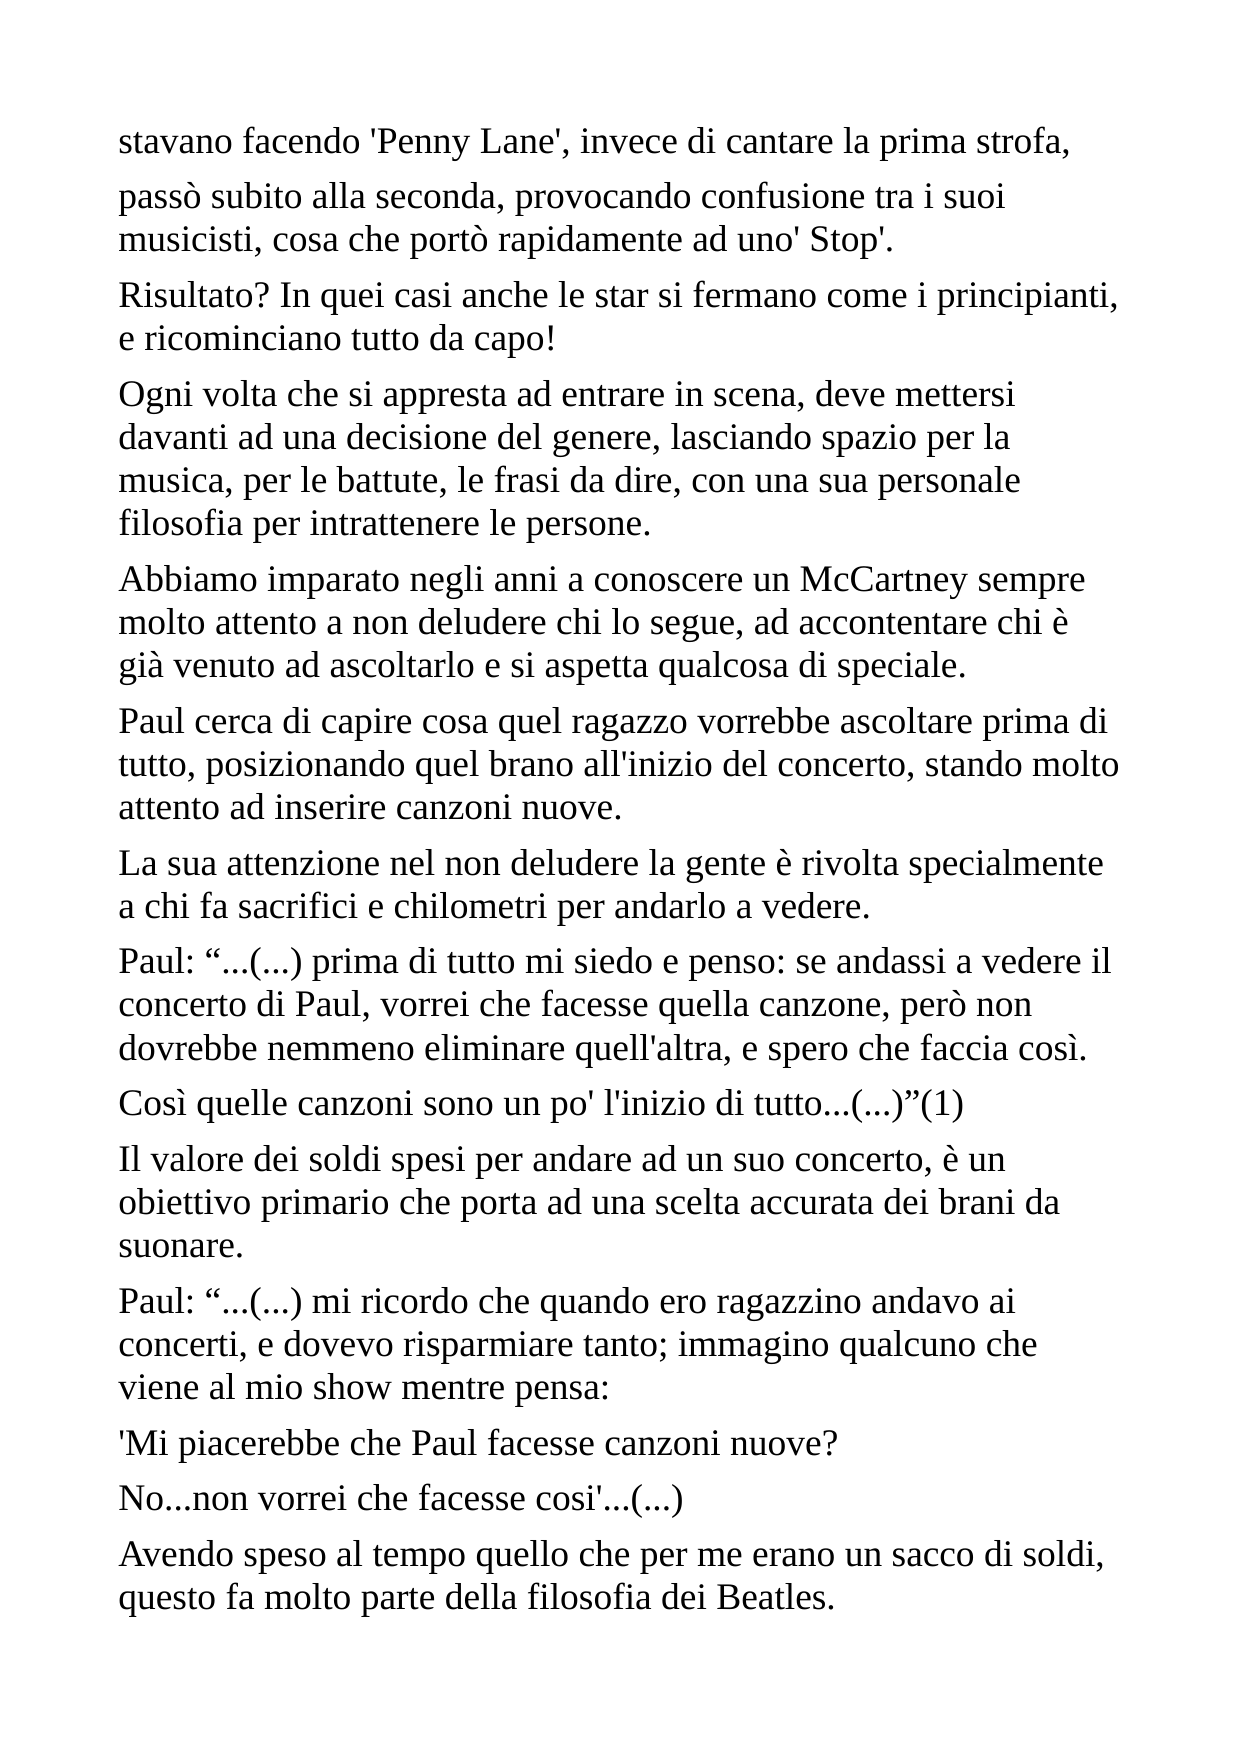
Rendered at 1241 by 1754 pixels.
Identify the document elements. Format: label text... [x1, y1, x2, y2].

text Avendo speso al tempo quello che per me erano un sacco di soldi, questo fa molto parte della filosofia dei Beatles. [118, 1531, 1122, 1617]
text Abbiamo imparato negli anni a conoscere un McCartney sempre molto attento a non deludere chi lo segue, ad accontentare chi è già venuto ad ascoltarlo e si aspetta qualcosa di speciale. [118, 556, 1122, 686]
text passò subito alla seconda, provocando confusione tra i suoi musicisti, cosa che portò rapidamente ad uno' Stop'. [118, 174, 1122, 260]
text 'Mi piacerebbe che Paul facesse canzoni nuove? [118, 1420, 1122, 1463]
text stavano facendo 'Penny Lane', invece di cantare la prima strofa, [118, 118, 1122, 161]
text Paul: “...(...) mi ricordo che quando ero ragazzino andavo ai concerti, e dovevo risparmiare tanto; immagino qualcuno che viene al mio show mentre pensa: [118, 1278, 1122, 1407]
text Risultato? In quei casi anche le star si fermano come i principianti, e ricominciano tutto da capo! [118, 272, 1122, 359]
text La sua attenzione nel non deludere la gente è rivolta specialmente a chi fa sacrifici e chilometri per andarlo a vedere. [118, 840, 1122, 926]
text No...non vorrei che facesse cosi'...(...) [118, 1476, 1122, 1519]
text Così quelle canzoni sono un po' l'inizio di tutto...(...)”(1) [118, 1081, 1122, 1124]
text Paul cerca di capire cosa quel ragazzo vorrebbe ascoltare prima di tutto, posizionando quel brano all'inizio del concerto, stando molto attento ad inserire canzoni nuove. [118, 698, 1122, 827]
text Il valore dei soldi spesi per andare ad un suo concerto, è un obiettivo primario che porta ad una scelta accurata dei brani da suonare. [118, 1136, 1122, 1266]
text Ogni volta che si appresta ad entrare in scena, deve mettersi davanti ad una decisione del genere, lasciando spazio per la musica, per le battute, le frasi da dire, con una sua personale filosofia per intrattenere le persone. [118, 371, 1122, 544]
text Paul: “...(...) prima di tutto mi siedo e penso: se andassi a vedere il concerto di Paul, vorrei che facesse quella canzone, però non dovrebbe nemmeno eliminare quell'altra, e spero che faccia così. [118, 939, 1122, 1068]
